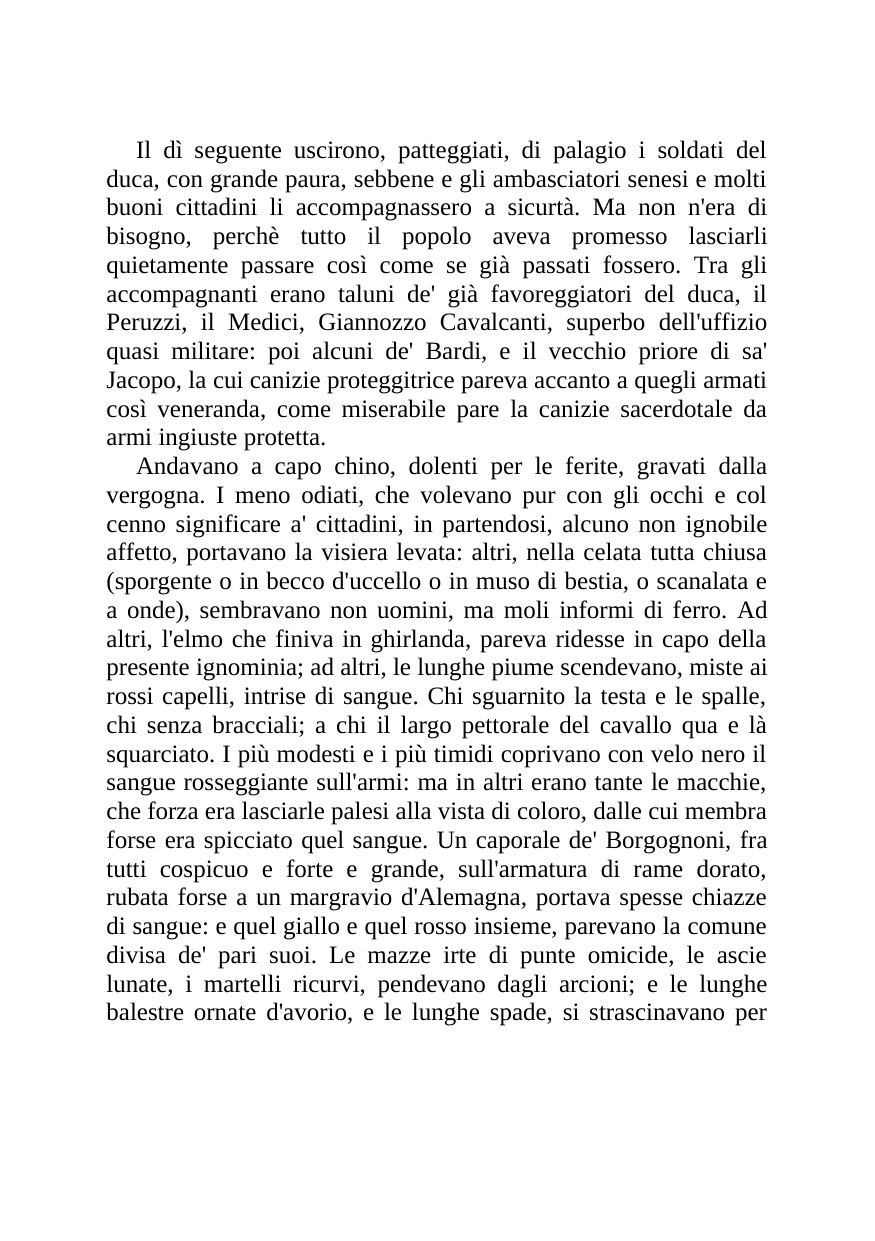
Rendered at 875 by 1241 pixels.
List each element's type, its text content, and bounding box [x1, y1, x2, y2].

text Andavano a capo chino, dolenti per le ferite, gravati dalla vergogna. I meno odiati, che volevano pur con gli occhi e col cenno significare a' cittadini, in partendosi, alcuno non ignobile affetto, portavano la visiera levata: altri, nella celata tutta chiusa (sporgente o in becco d'uccello o in muso di bestia, o scanalata e a onde), sembravano non uomini, ma moli informi di ferro. Ad altri, l'elmo che finiva in ghirlanda, pareva ridesse in capo della presente ignominia; ad altri, le lunghe piume scendevano, miste ai rossi capelli, intrise di sangue. Chi sguarnito la testa e le spalle, chi senza bracciali; a chi il largo pettorale del cavallo qua e là squarciato. I più modesti e i più timidi coprivano con velo nero il sangue rosseggiante sull'armi: ma in altri erano tante le macchie, che forza era lasciarle palesi alla vista di coloro, dalle cui membra forse era spicciato quel sangue. Un caporale de' Borgognoni, fra tutti cospicuo e forte e grande, sull'armatura di rame dorato, rubata forse a un margravio d'Alemagna, portava spesse chiazze di sangue: e quel giallo e quel rosso insieme, parevano la comune divisa de' pari suoi. Le mazze irte di punte omicide, le ascie lunate, i martelli ricurvi, pendevano dagli arcioni; e le lunghe balestre ornate d'avorio, e le lunghe spade, si strascinavano per [106, 451, 768, 1026]
text Il dì seguente uscirono, patteggiati, di palagio i soldati del duca, con grande paura, sebbene e gli ambasciatori senesi e molti buoni cittadini li accompagnassero a sicurtà. Ma non n'era di bisogno, perchè tutto il popolo aveva promesso lasciarli quietamente passare così come se già passati fossero. Tra gli accompagnanti erano taluni de' già favoreggiatori del duca, il Peruzzi, il Medici, Giannozzo Cavalcanti, superbo dell'uffizio quasi militare: poi alcuni de' Bardi, e il vecchio priore di sa' Jacopo, la cui canizie proteggitrice pareva accanto a quegli armati così veneranda, come miserabile pare la canizie sacerdotale da armi ingiuste protetta. [106, 135, 768, 451]
